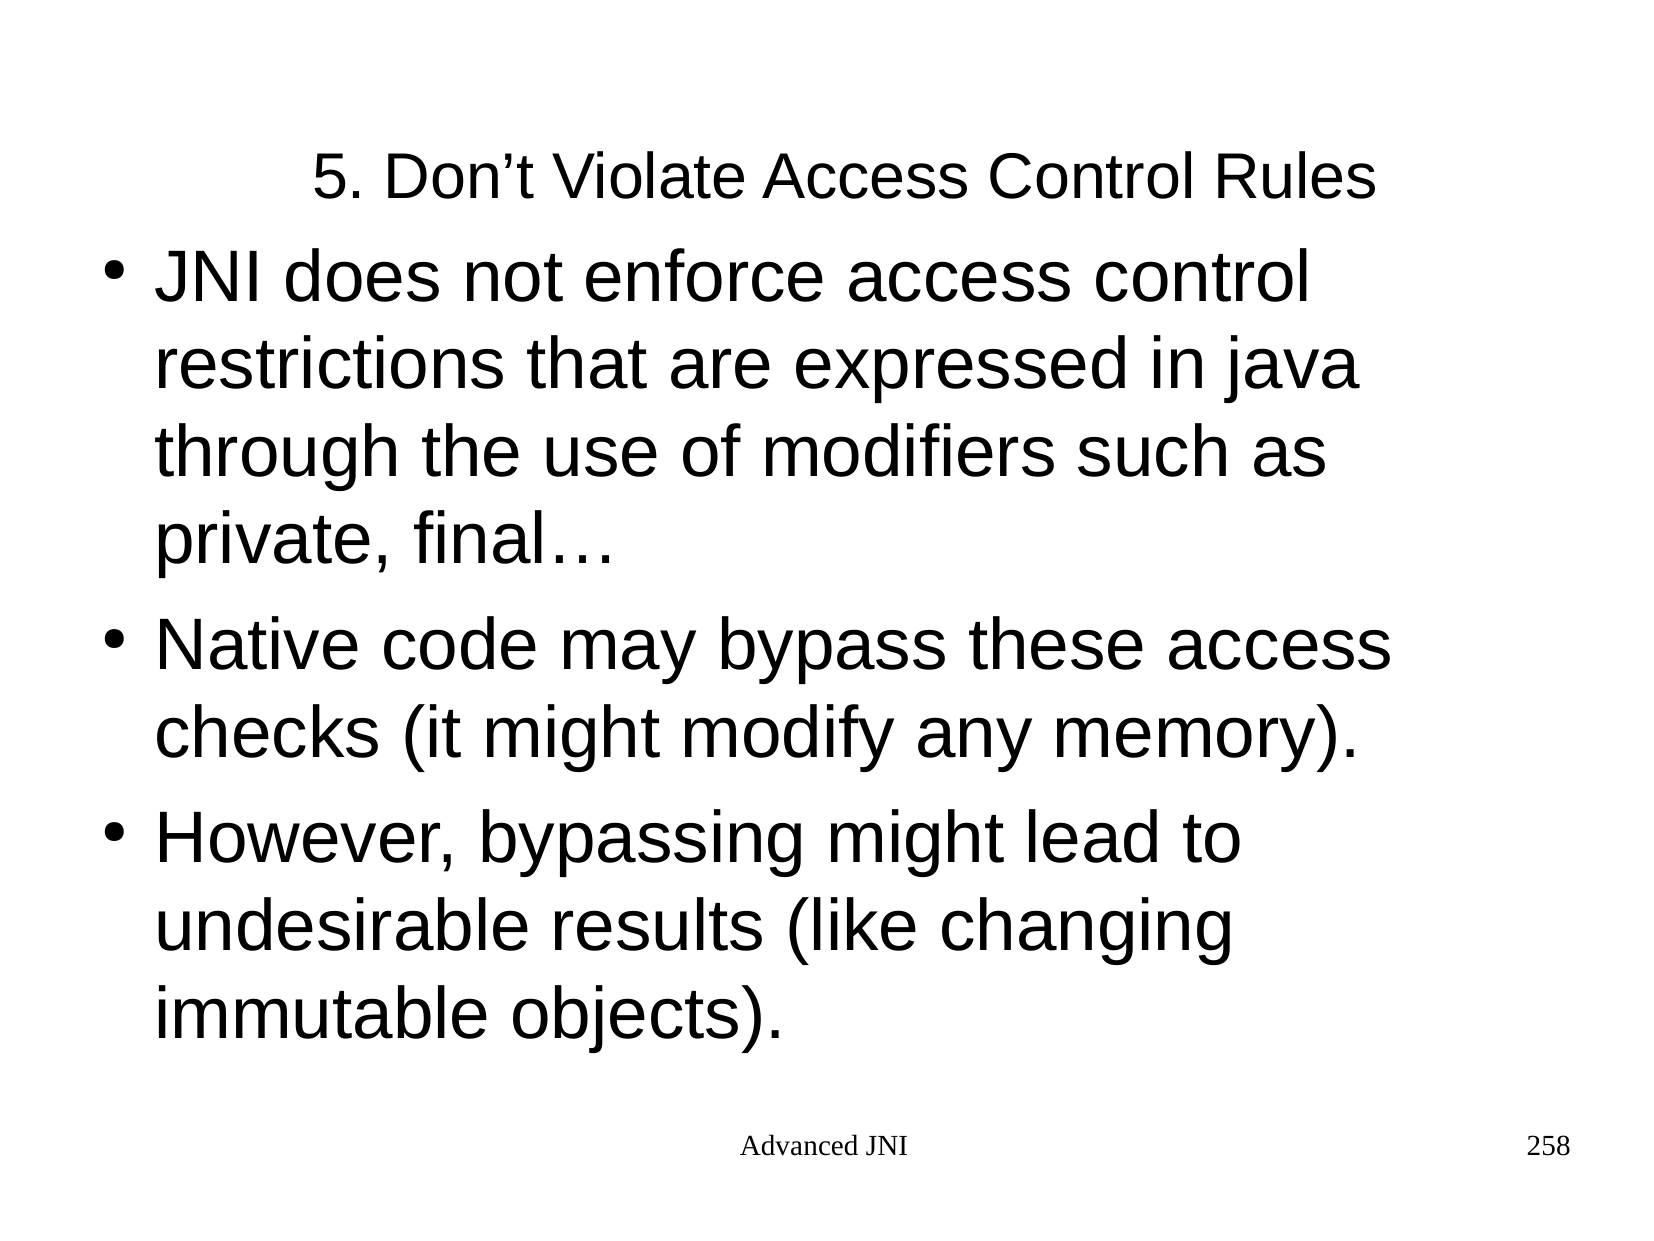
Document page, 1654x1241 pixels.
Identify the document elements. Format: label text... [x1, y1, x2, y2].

title 5. Don’t Violate Access Control Rules [68, 121, 1599, 220]
list JNI does not enforce access control restrictions that are expressed in java through the use of modifiers such as private, final… Native code may bypass these access checks (it might modify any memory). However, bypassing might lead to undesirable results (like changing immutable objects). [68, 220, 1599, 1130]
